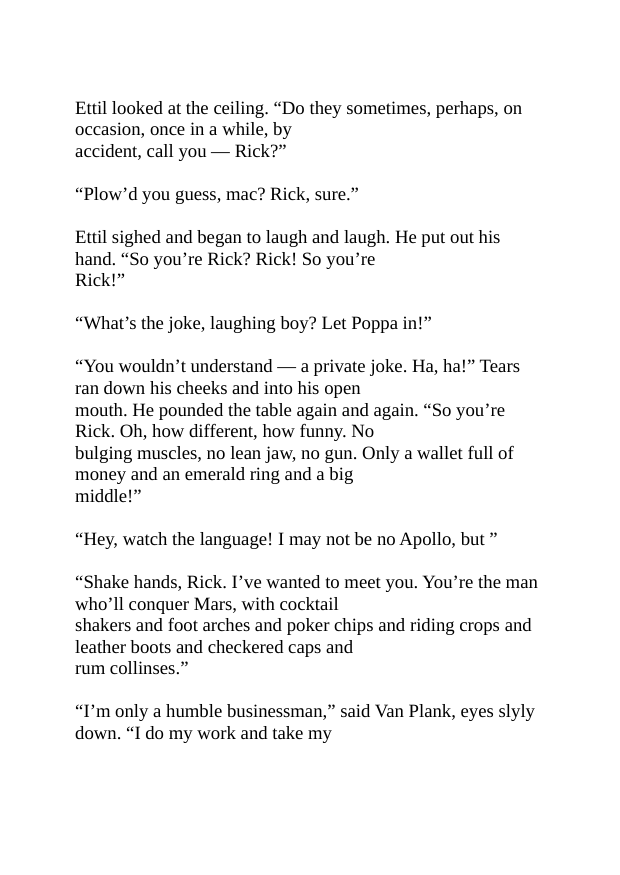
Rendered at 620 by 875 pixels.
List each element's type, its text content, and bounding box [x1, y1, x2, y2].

text Ettil looked at the ceiling. “Do they sometimes, perhaps, on occasion, once in a while, by accident, call you — Rick?” “Plow’d you guess, mac? Rick, sure.” Ettil sighed and began to laugh and laugh. He put out his hand. “So you’re Rick? Rick! So you’re Rick!” “What’s the joke, laughing boy? Let Poppa in!” “You wouldn’t understand — a private joke. Ha, ha!” Tears ran down his cheeks and into his open mouth. He pounded the table again and again. “So you’re Rick. Oh, how different, how funny. No bulging muscles, no lean jaw, no gun. Only a wallet full of money and an emerald ring and a big middle!” “Hey, watch the language! I may not be no Apollo, but ” “Shake hands, Rick. I’ve wanted to meet you. You’re the man who’ll conquer Mars, with cocktail shakers and foot arches and poker chips and riding crops and leather boots and checkered caps and rum collinses.” “I’m only a humble businessman,” said Van Plank, eyes slyly down. “I do my work and take my [75, 75, 544, 743]
